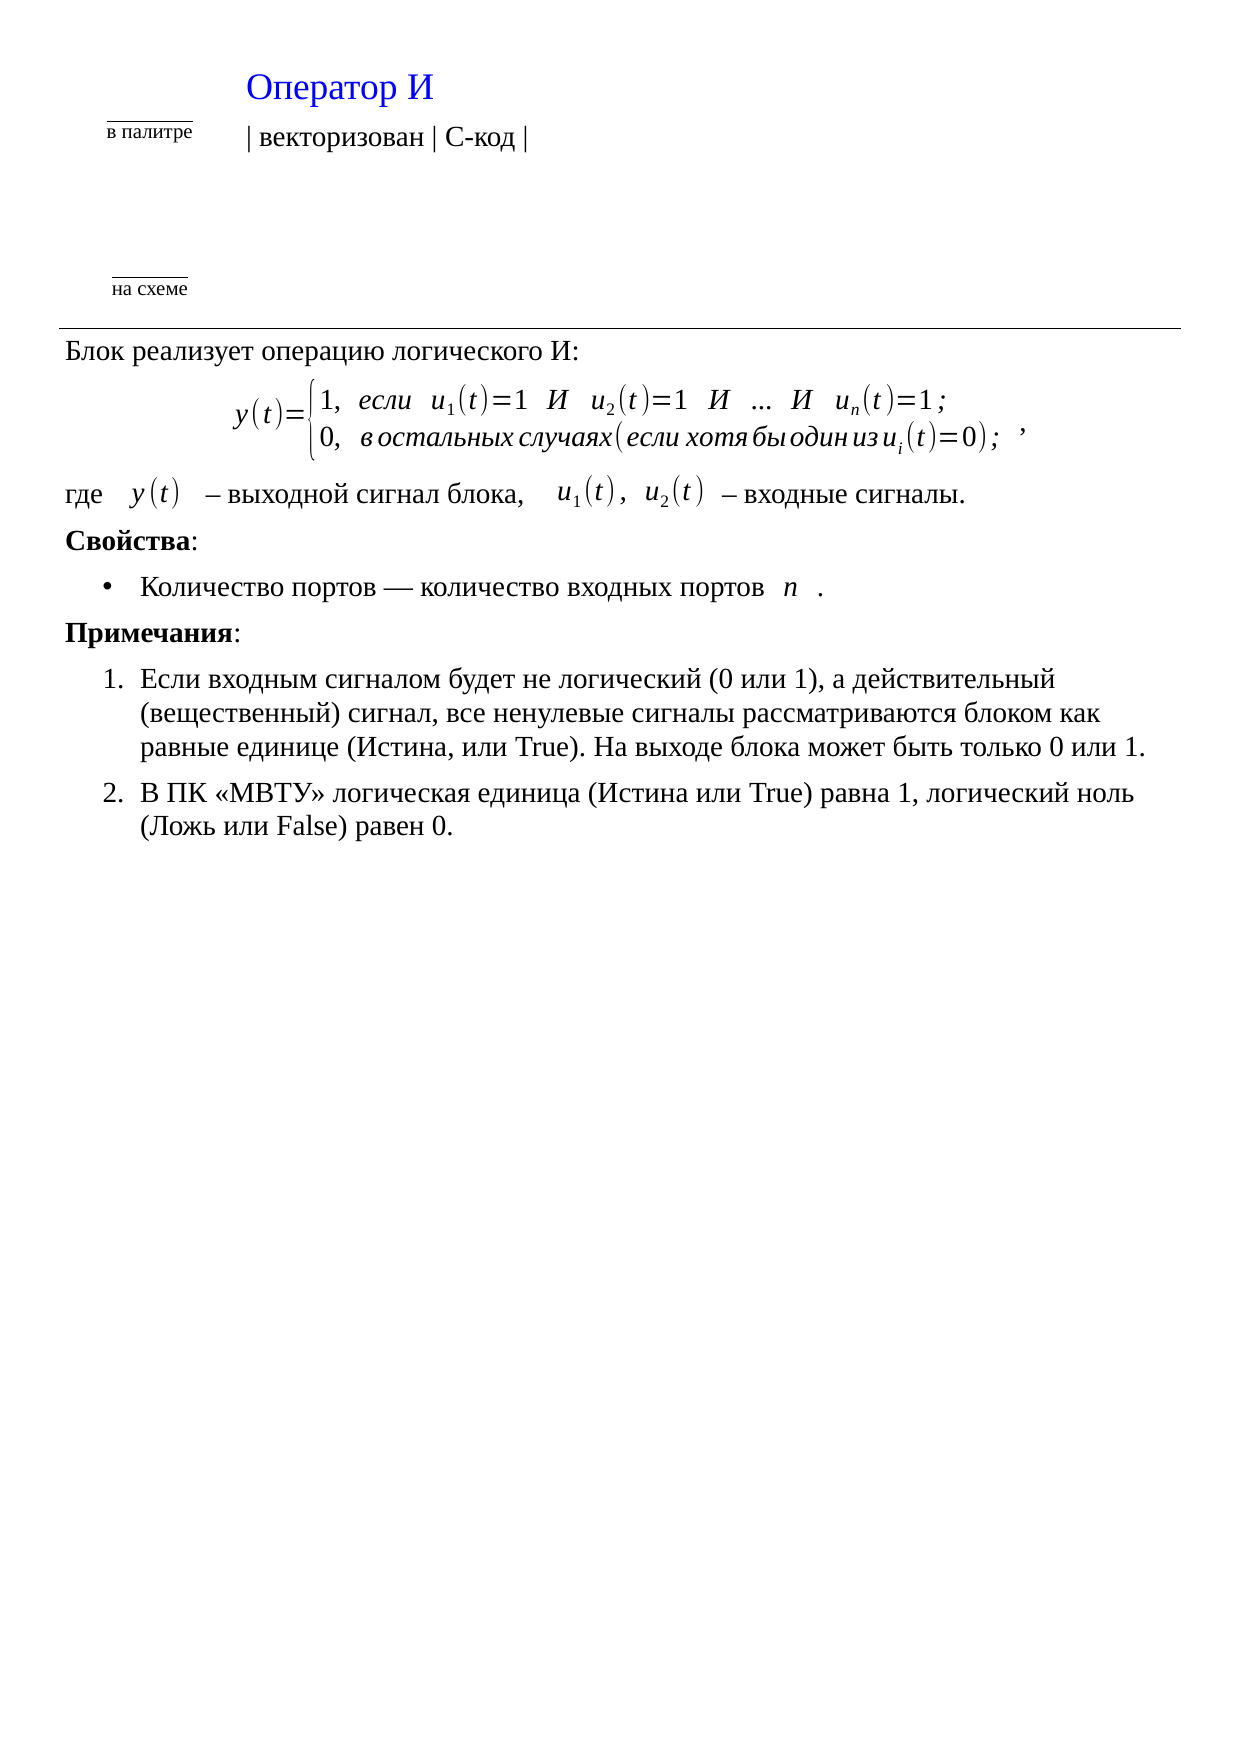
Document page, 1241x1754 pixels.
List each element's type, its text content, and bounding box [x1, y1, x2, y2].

table_cell на схеме [59, 270, 240, 327]
table_header Оператор И [240, 59, 1181, 114]
table_cell [240, 171, 1181, 270]
table_cell Блок реализует операцию логического И: , где – выходной сигнал блока, – входные сигналы. Свойства: Количество портов — количество входных портов. Примечания: Если входным сигналом будет не логический (0 или 1), а действительный (вещественный) сигнал, все ненулевые сигналы рассматриваются блоком как равные единице (Истина, или True). На выходе блока может быть только 0 или 1. В ПК «МВТУ» логическая единица (Истина или True) равна 1, логический ноль (Ложь или False) равен 0. [59, 329, 1181, 860]
table_cell [240, 270, 1181, 327]
table_header [59, 59, 240, 114]
table_cell [59, 171, 240, 270]
table_cell | векторизован | C-код | [240, 114, 1181, 171]
table_cell в палитре [59, 114, 240, 171]
